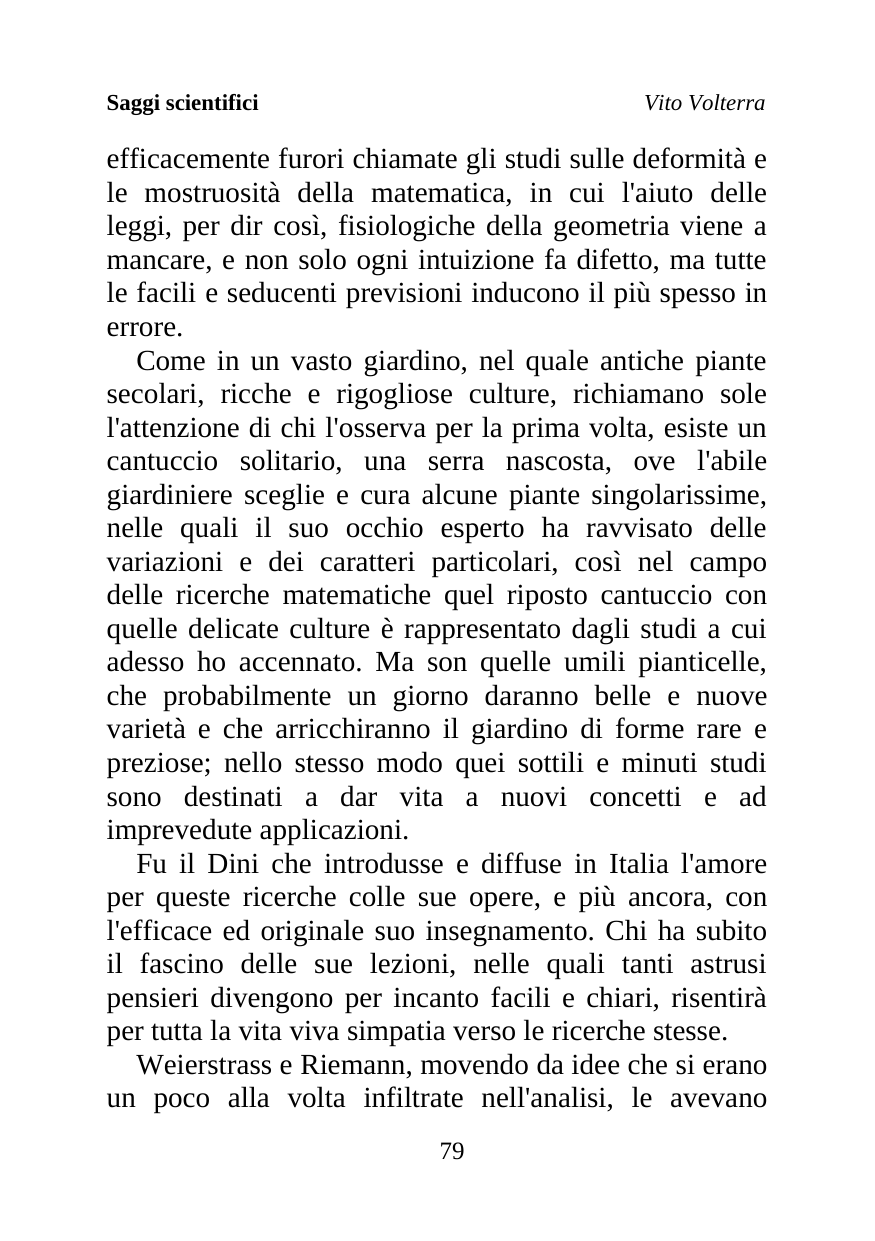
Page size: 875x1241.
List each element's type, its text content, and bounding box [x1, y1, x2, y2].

text efficacemente furori chiamate gli studi sulle deformità e le mostruosità della matematica, in cui l'aiuto delle leggi, per dir così, fisiologiche della geometria viene a mancare, e non solo ogni intuizione fa difetto, ma tutte le facili e seducenti previsioni inducono il più spesso in errore. [106, 141, 768, 343]
text Come in un vasto giardino, nel quale antiche piante secolari, ricche e rigogliose culture, richiamano sole l'attenzione di chi l'osserva per la prima volta, esiste un cantuccio solitario, una serra nascosta, ove l'abile giardiniere sceglie e cura alcune piante singolarissime, nelle quali il suo occhio esperto ha ravvisato delle variazioni e dei caratteri particolari, così nel campo delle ricerche matematiche quel riposto cantuccio con quelle delicate culture è rappresentato dagli studi a cui adesso ho accennato. Ma son quelle umili pianticelle, che probabilmente un giorno daranno belle e nuove varietà e che arricchiranno il giardino di forme rare e preziose; nello stesso modo quei sottili e minuti studi sono destinati a dar vita a nuovi concetti e ad imprevedute applicazioni. [106, 343, 768, 846]
text Fu il Dini che introdusse e diffuse in Italia l'amore per queste ricerche colle sue opere, e più ancora, con l'efficace ed originale suo insegnamento. Chi ha subito il fascino delle sue lezioni, nelle quali tanti astrusi pensieri divengono per incanto facili e chiari, risentirà per tutta la vita viva simpatia verso le ricerche stesse. [106, 846, 768, 1047]
text Weierstrass e Riemann, movendo da idee che si erano un poco alla volta infiltrate nell'analisi, le avevano [106, 1047, 768, 1114]
